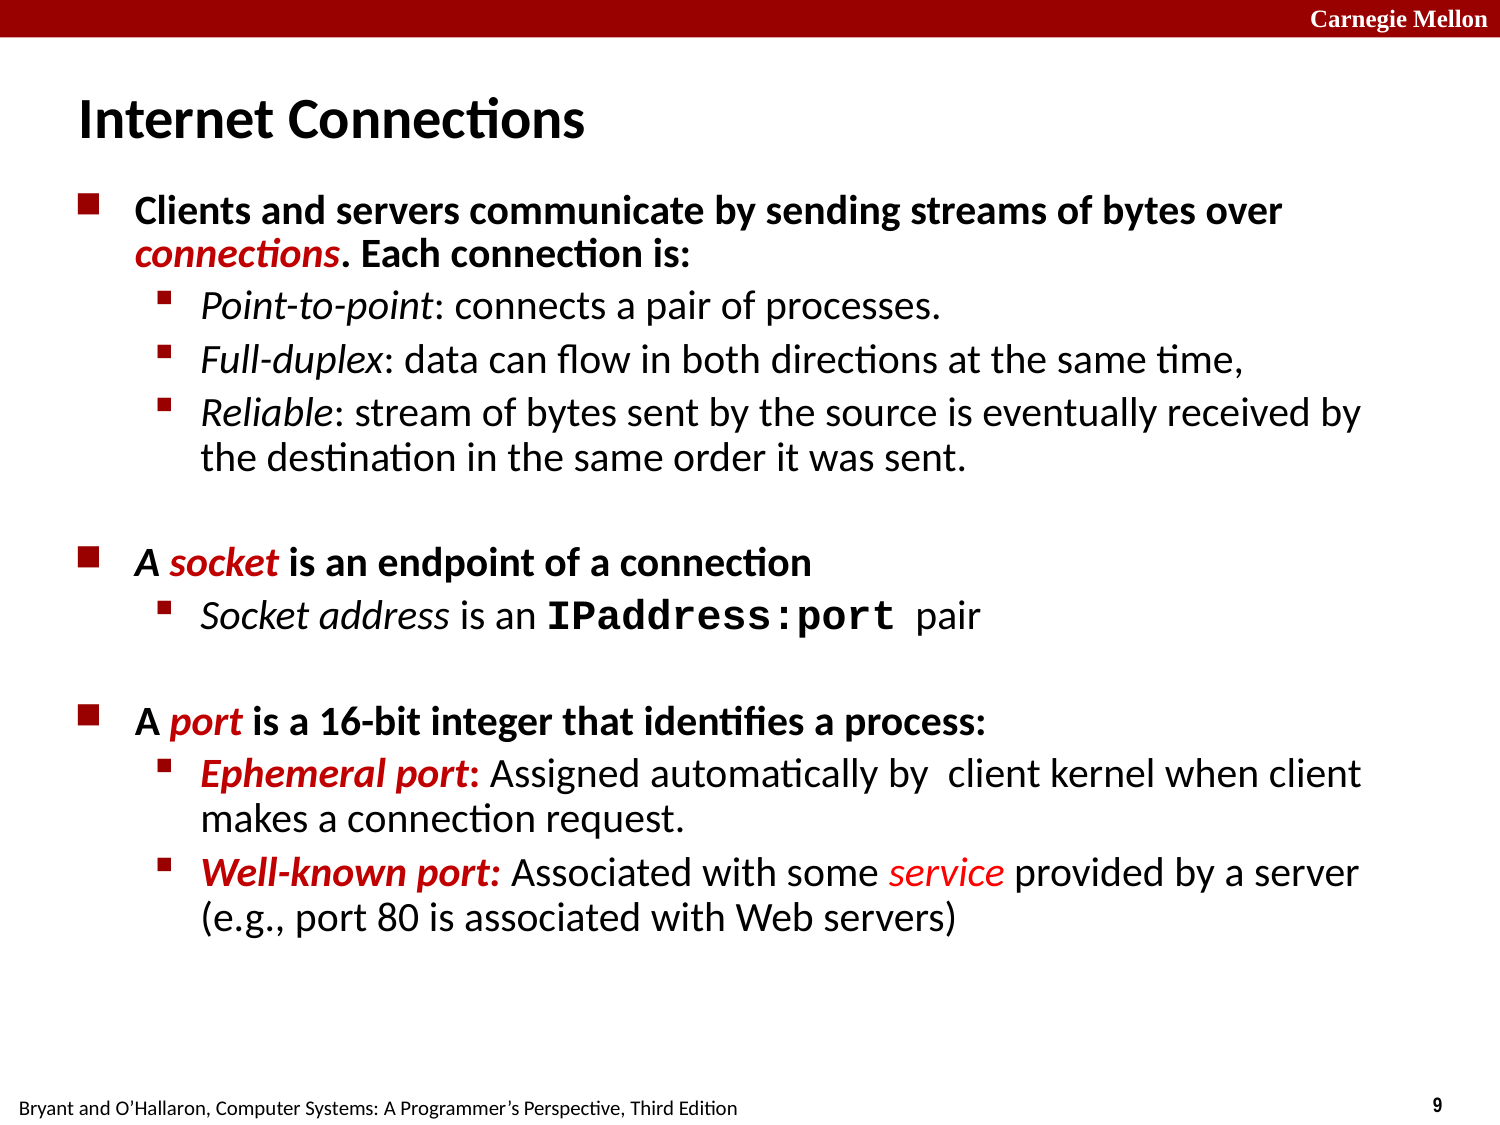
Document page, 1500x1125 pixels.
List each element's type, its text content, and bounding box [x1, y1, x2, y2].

title Internet Connections [63, 68, 1176, 163]
list Clients and servers communicate by sending streams of bytes over connections. Each connection is: Point-to-point: connects a pair of processes. Full-duplex: data can flow in both directions at the same time, Reliable: stream of bytes sent by the source is eventually received by the destination in the same order it was sent. A socket is an endpoint of a connection Socket address is an IPaddress:port pair A port is a 16-bit integer that identifies a process: Ephemeral port: Assigned automatically by client kernel when client makes a connection request. Well-known port: Associated with some service provided by a server (e.g., port 80 is associated with Web servers) [63, 183, 1427, 1083]
